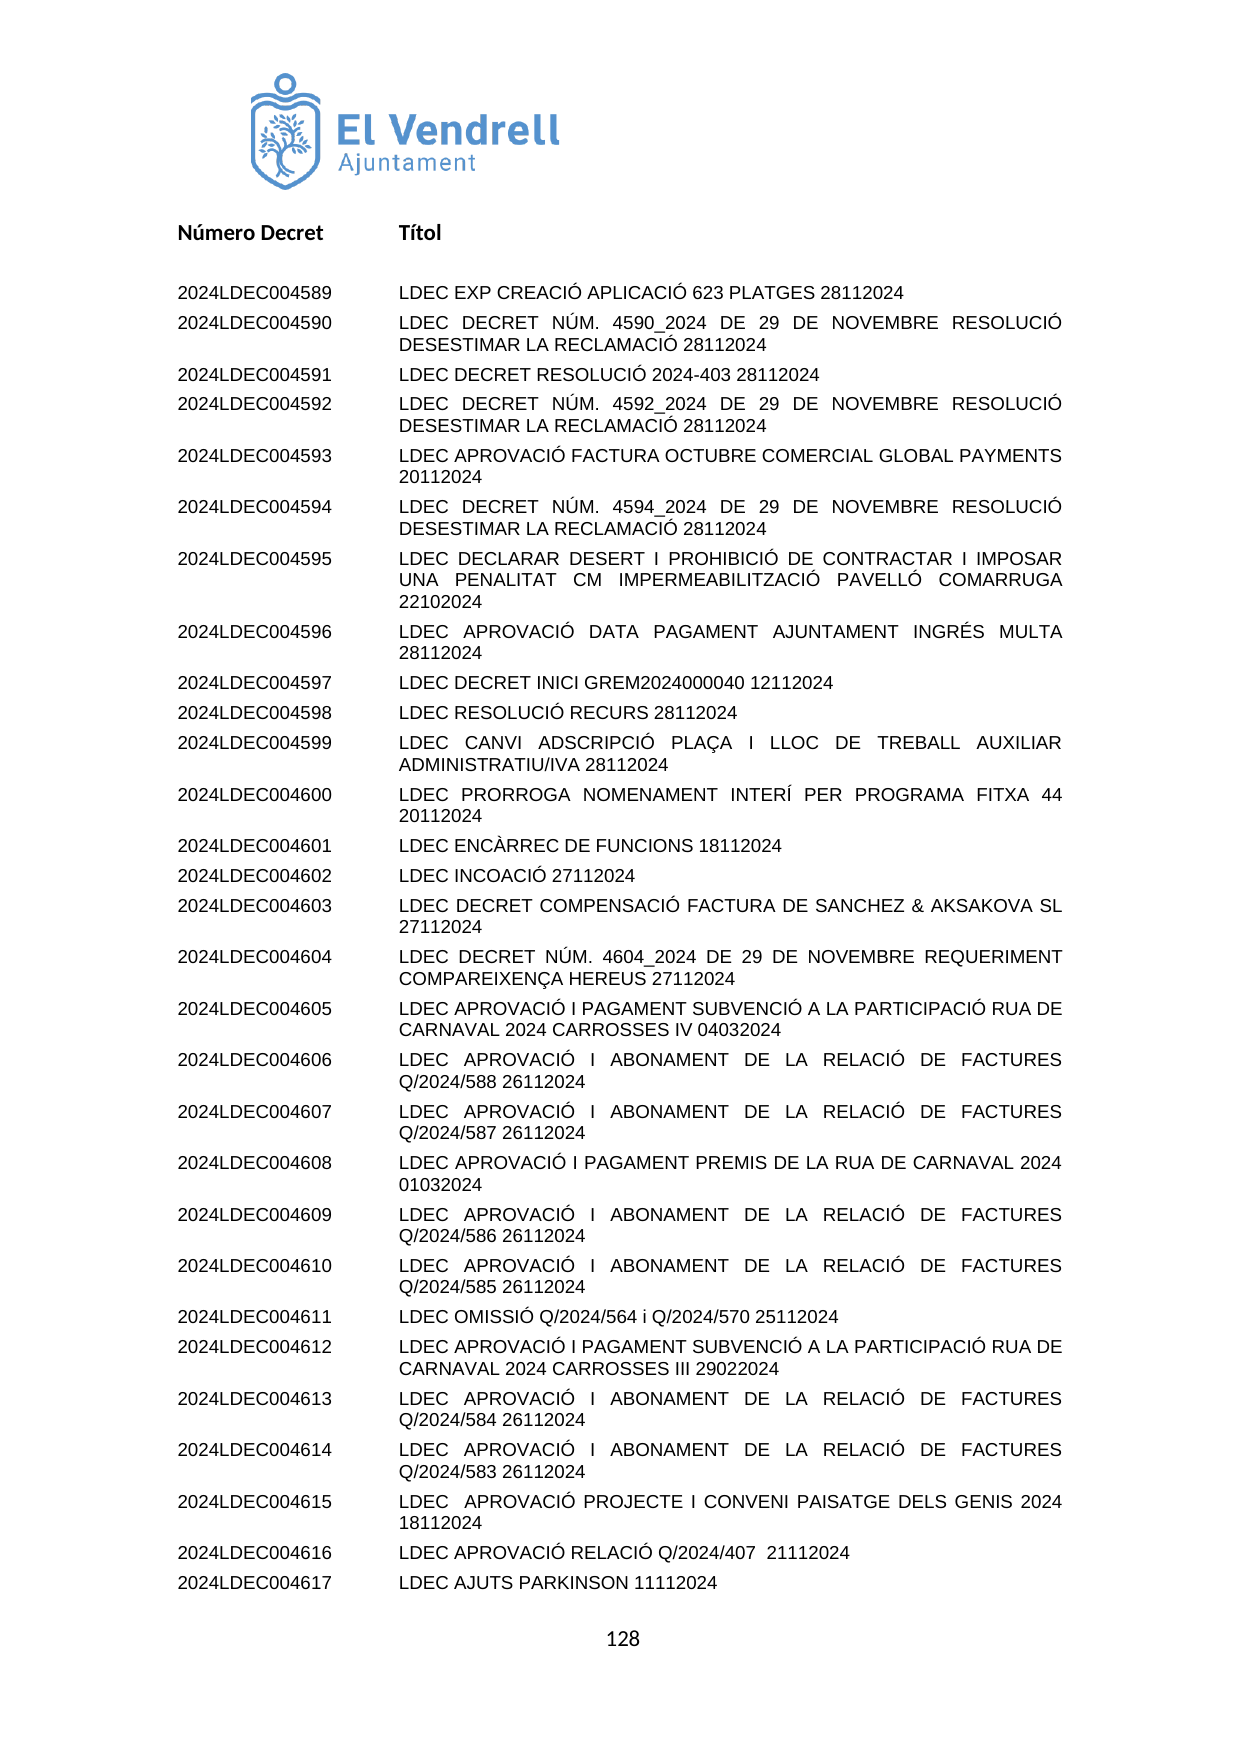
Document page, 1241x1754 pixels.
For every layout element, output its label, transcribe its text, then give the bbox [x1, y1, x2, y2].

text 2024LDEC004613 LDEC APROVACIÓ I ABONAMENT DE LA RELACIÓ DE FACTURES Q/2024/584 26112024 [177, 1388, 1063, 1431]
text 2024LDEC004602 LDEC INCOACIÓ 27112024 [177, 865, 1063, 886]
text 2024LDEC004590 LDEC DECRET NÚM. 4590_2024 DE 29 DE NOVEMBRE RESOLUCIÓ DESESTIMAR LA RECLAMACIÓ 28112024 [177, 312, 1063, 355]
text 2024LDEC004615 LDEC APROVACIÓ PROJECTE I CONVENI PAISATGE DELS GENIS 2024 18112024 [177, 1491, 1063, 1534]
text 2024LDEC004595 LDEC DECLARAR DESERT I PROHIBICIÓ DE CONTRACTAR I IMPOSAR UNA PENALITAT CM IMPERMEABILITZACIÓ PAVELLÓ COMARRUGA 22102024 [177, 548, 1063, 612]
text 2024LDEC004599 LDEC CANVI ADSCRIPCIÓ PLAÇA I LLOC DE TREBALL AUXILIAR ADMINISTRATIU/IVA 28112024 [177, 732, 1063, 775]
text 2024LDEC004589 LDEC EXP CREACIÓ APLICACIÓ 623 PLATGES 28112024 [177, 282, 1063, 303]
text 2024LDEC004607 LDEC APROVACIÓ I ABONAMENT DE LA RELACIÓ DE FACTURES Q/2024/587 26112024 [177, 1100, 1063, 1143]
text 2024LDEC004609 LDEC APROVACIÓ I ABONAMENT DE LA RELACIÓ DE FACTURES Q/2024/586 26112024 [177, 1203, 1063, 1246]
text 2024LDEC004605 LDEC APROVACIÓ I PAGAMENT SUBVENCIÓ A LA PARTICIPACIÓ RUA DE CARNAVAL 2024 CARROSSES IV 04032024 [177, 997, 1063, 1041]
text 2024LDEC004598 LDEC RESOLUCIÓ RECURS 28112024 [177, 702, 1063, 723]
text 2024LDEC004617 LDEC AJUTS PARKINSON 11112024 [177, 1572, 1063, 1593]
text 2024LDEC004606 LDEC APROVACIÓ I ABONAMENT DE LA RELACIÓ DE FACTURES Q/2024/588 26112024 [177, 1049, 1063, 1092]
picture [251, 73, 560, 190]
text 2024LDEC004601 LDEC ENCÀRREC DE FUNCIONS 18112024 [177, 835, 1063, 856]
text 2024LDEC004597 LDEC DECRET INICI GREM2024000040 12112024 [177, 672, 1063, 694]
text 2024LDEC004593 LDEC APROVACIÓ FACTURA OCTUBRE COMERCIAL GLOBAL PAYMENTS 20112024 [177, 445, 1063, 488]
text 2024LDEC004610 LDEC APROVACIÓ I ABONAMENT DE LA RELACIÓ DE FACTURES Q/2024/585 26112024 [177, 1255, 1063, 1298]
text 2024LDEC004603 LDEC DECRET COMPENSACIÓ FACTURA DE SANCHEZ & AKSAKOVA SL 27112024 [177, 894, 1063, 938]
text 2024LDEC004608 LDEC APROVACIÓ I PAGAMENT PREMIS DE LA RUA DE CARNAVAL 2024 01032024 [177, 1152, 1063, 1195]
text 2024LDEC004592 LDEC DECRET NÚM. 4592_2024 DE 29 DE NOVEMBRE RESOLUCIÓ DESESTIMAR LA RECLAMACIÓ 28112024 [177, 393, 1063, 436]
text 2024LDEC004600 LDEC PRORROGA NOMENAMENT INTERÍ PER PROGRAMA FITXA 44 20112024 [177, 783, 1063, 826]
text 2024LDEC004596 LDEC APROVACIÓ DATA PAGAMENT AJUNTAMENT INGRÉS MULTA 28112024 [177, 621, 1063, 664]
text 2024LDEC004591 LDEC DECRET RESOLUCIÓ 2024-403 28112024 [177, 363, 1063, 385]
text 2024LDEC004604 LDEC DECRET NÚM. 4604_2024 DE 29 DE NOVEMBRE REQUERIMENT COMPAREIXENÇA HEREUS 27112024 [177, 946, 1063, 989]
text 2024LDEC004611 LDEC OMISSIÓ Q/2024/564 i Q/2024/570 25112024 [177, 1306, 1063, 1328]
text 2024LDEC004612 LDEC APROVACIÓ I PAGAMENT SUBVENCIÓ A LA PARTICIPACIÓ RUA DE CARNAVAL 2024 CARROSSES III 29022024 [177, 1336, 1063, 1379]
text 2024LDEC004594 LDEC DECRET NÚM. 4594_2024 DE 29 DE NOVEMBRE RESOLUCIÓ DESESTIMAR LA RECLAMACIÓ 28112024 [177, 496, 1063, 539]
text 2024LDEC004614 LDEC APROVACIÓ I ABONAMENT DE LA RELACIÓ DE FACTURES Q/2024/583 26112024 [177, 1439, 1063, 1482]
text 2024LDEC004616 LDEC APROVACIÓ RELACIÓ Q/2024/407 21112024 [177, 1542, 1063, 1563]
